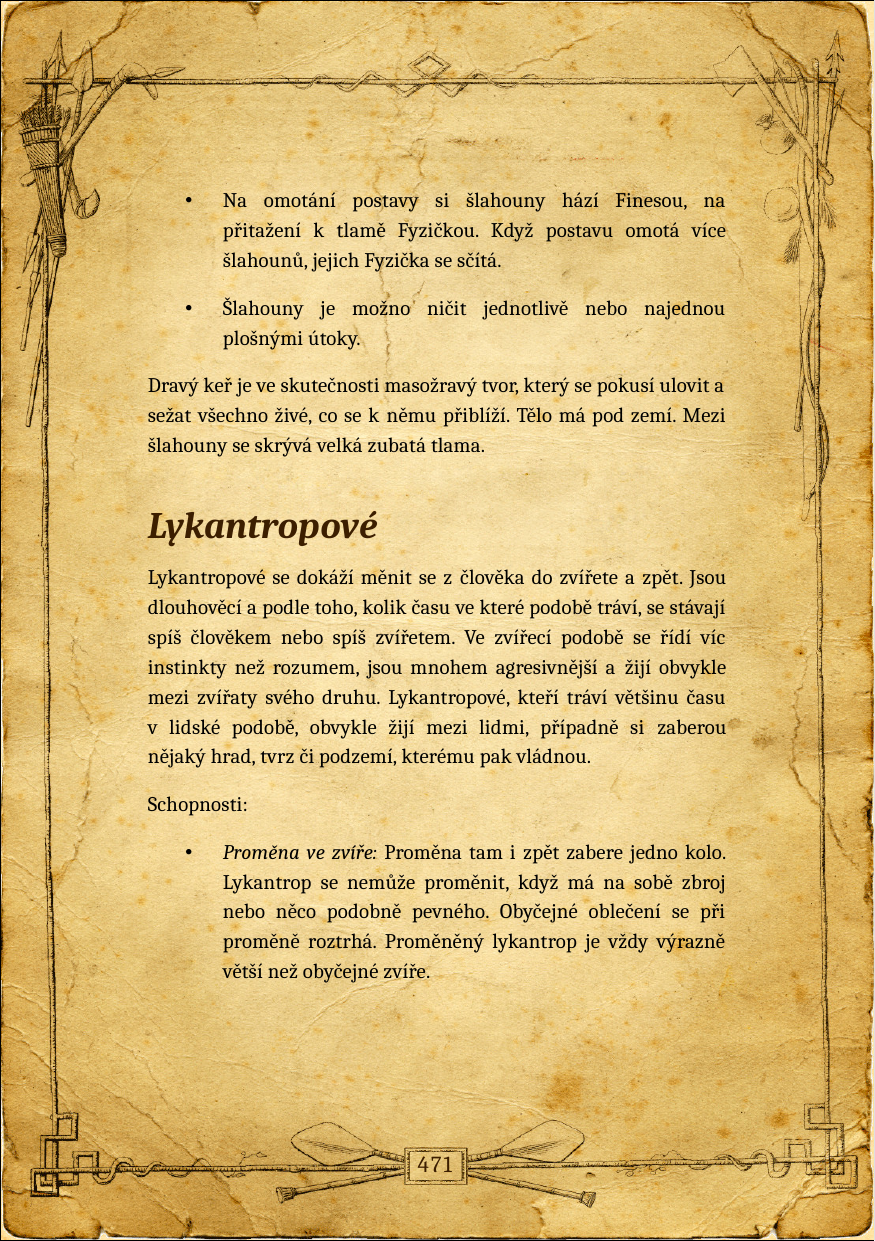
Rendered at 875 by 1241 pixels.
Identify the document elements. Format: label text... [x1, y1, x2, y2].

subtitle Lykantropové [148, 505, 726, 548]
list Na omotání postavy si šlahouny hází Finesou, na přitažení k⁠ tlamě Fyzičkou. Když postavu omotá více šlahounů, jejich Fyzička se sčítá. [185, 189, 726, 273]
list Šlahouny je možno ničit jednotlivě nebo najednou plošnými útoky. [185, 296, 726, 350]
text Dravý keř je ve skutečnosti masožravý tvor, který se pokusí ulovit a⁠ sežat všechno živé, co se k⁠ němu přiblíží. Tělo má pod zemí. Mezi šlahouny se skrývá velká zubatá tlama. [148, 374, 726, 458]
text Schopnosti: [148, 793, 726, 817]
picture [1, 1, 874, 1240]
text Lykantropové se dokáží měnit se z⁠ člověka do zvířete a⁠ zpět. Jsou dlouhověcí a⁠ podle toho, kolik času ve které podobě tráví, se stávají spíš člověkem nebo spíš zvířetem. Ve zvířecí podobě se řídí víc instinkty než rozumem, jsou mnohem agresivnější a⁠ žijí obvykle mezi zvířaty svého druhu. Lykantropové, kteří tráví většinu času v⁠ lidské podobě, obvykle žijí mezi lidmi, případně si zaberou nějaký hrad, tvrz či podzemí, kterému pak vládnou. [148, 566, 726, 769]
list Proměna ve zvíře: Proměna tam i⁠ zpět zabere jedno kolo. Lykantrop se nemůže proměnit, když má na sobě zbroj nebo něco podobně pevného. Obyčejné oblečení se při proměně roztrhá. Proměněný lykantrop je vždy výrazně větší než obyčejné zvíře. [185, 840, 726, 984]
